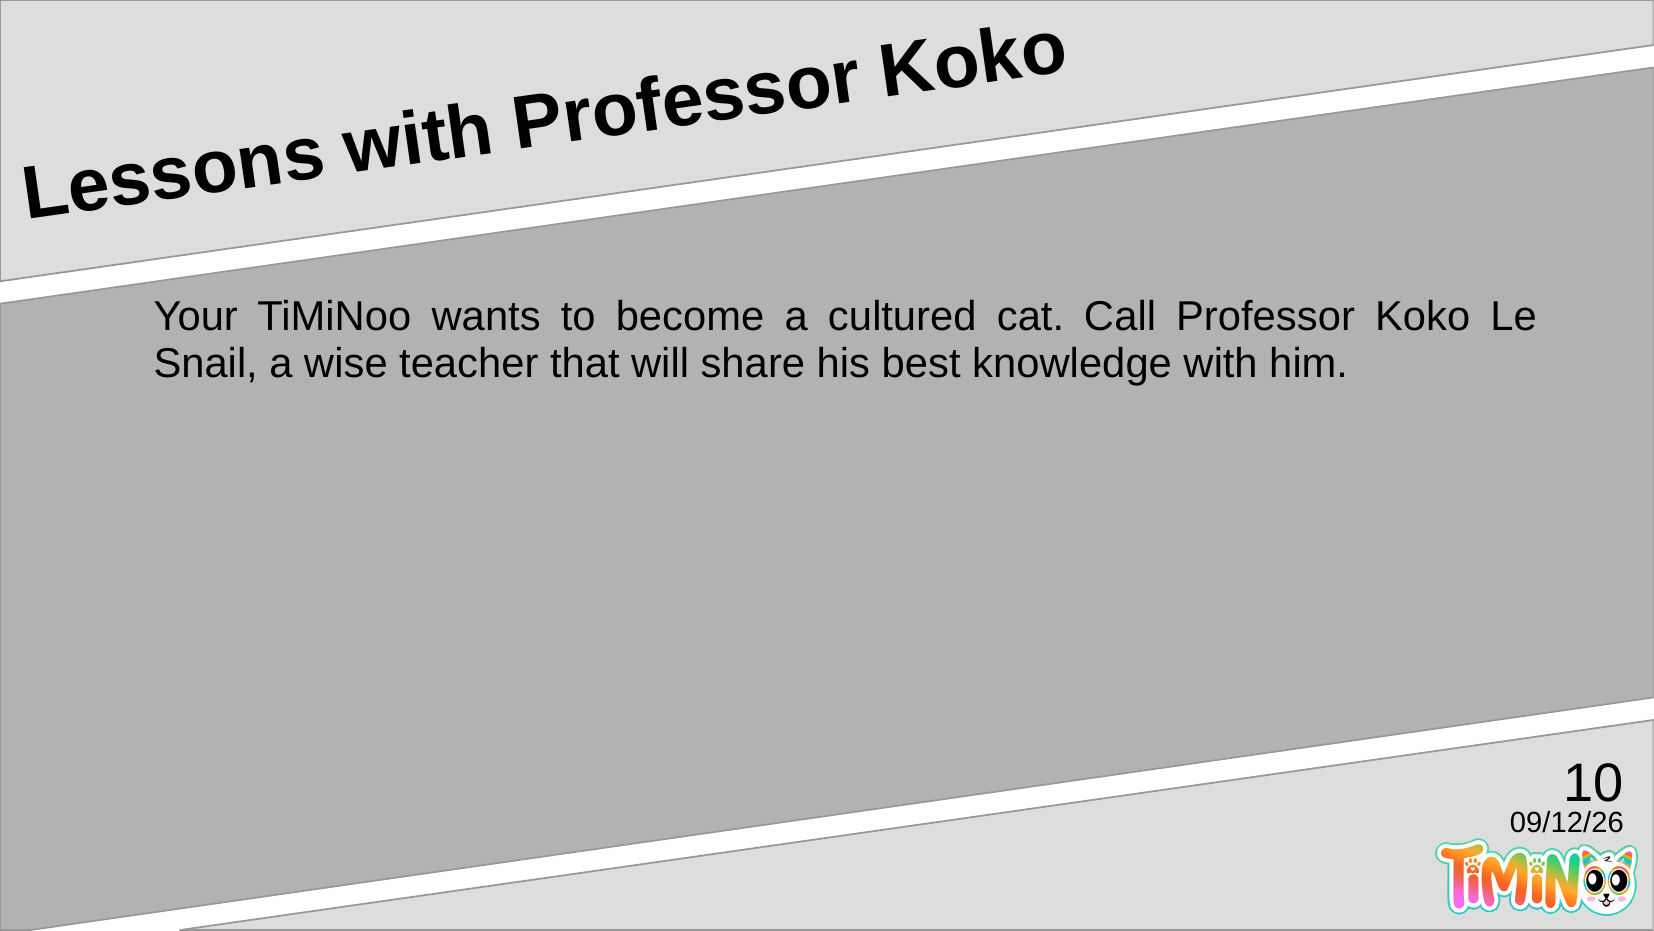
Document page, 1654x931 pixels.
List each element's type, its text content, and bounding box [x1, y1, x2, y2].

picture [1435, 838, 1638, 916]
title Lessons with Professor Koko [11, 0, 1496, 272]
list Your TiMiNoo wants to become a cultured cat. Call Professor Koko Le Snail, a wise teacher that will share his best knowledge with him. [82, 292, 1538, 833]
